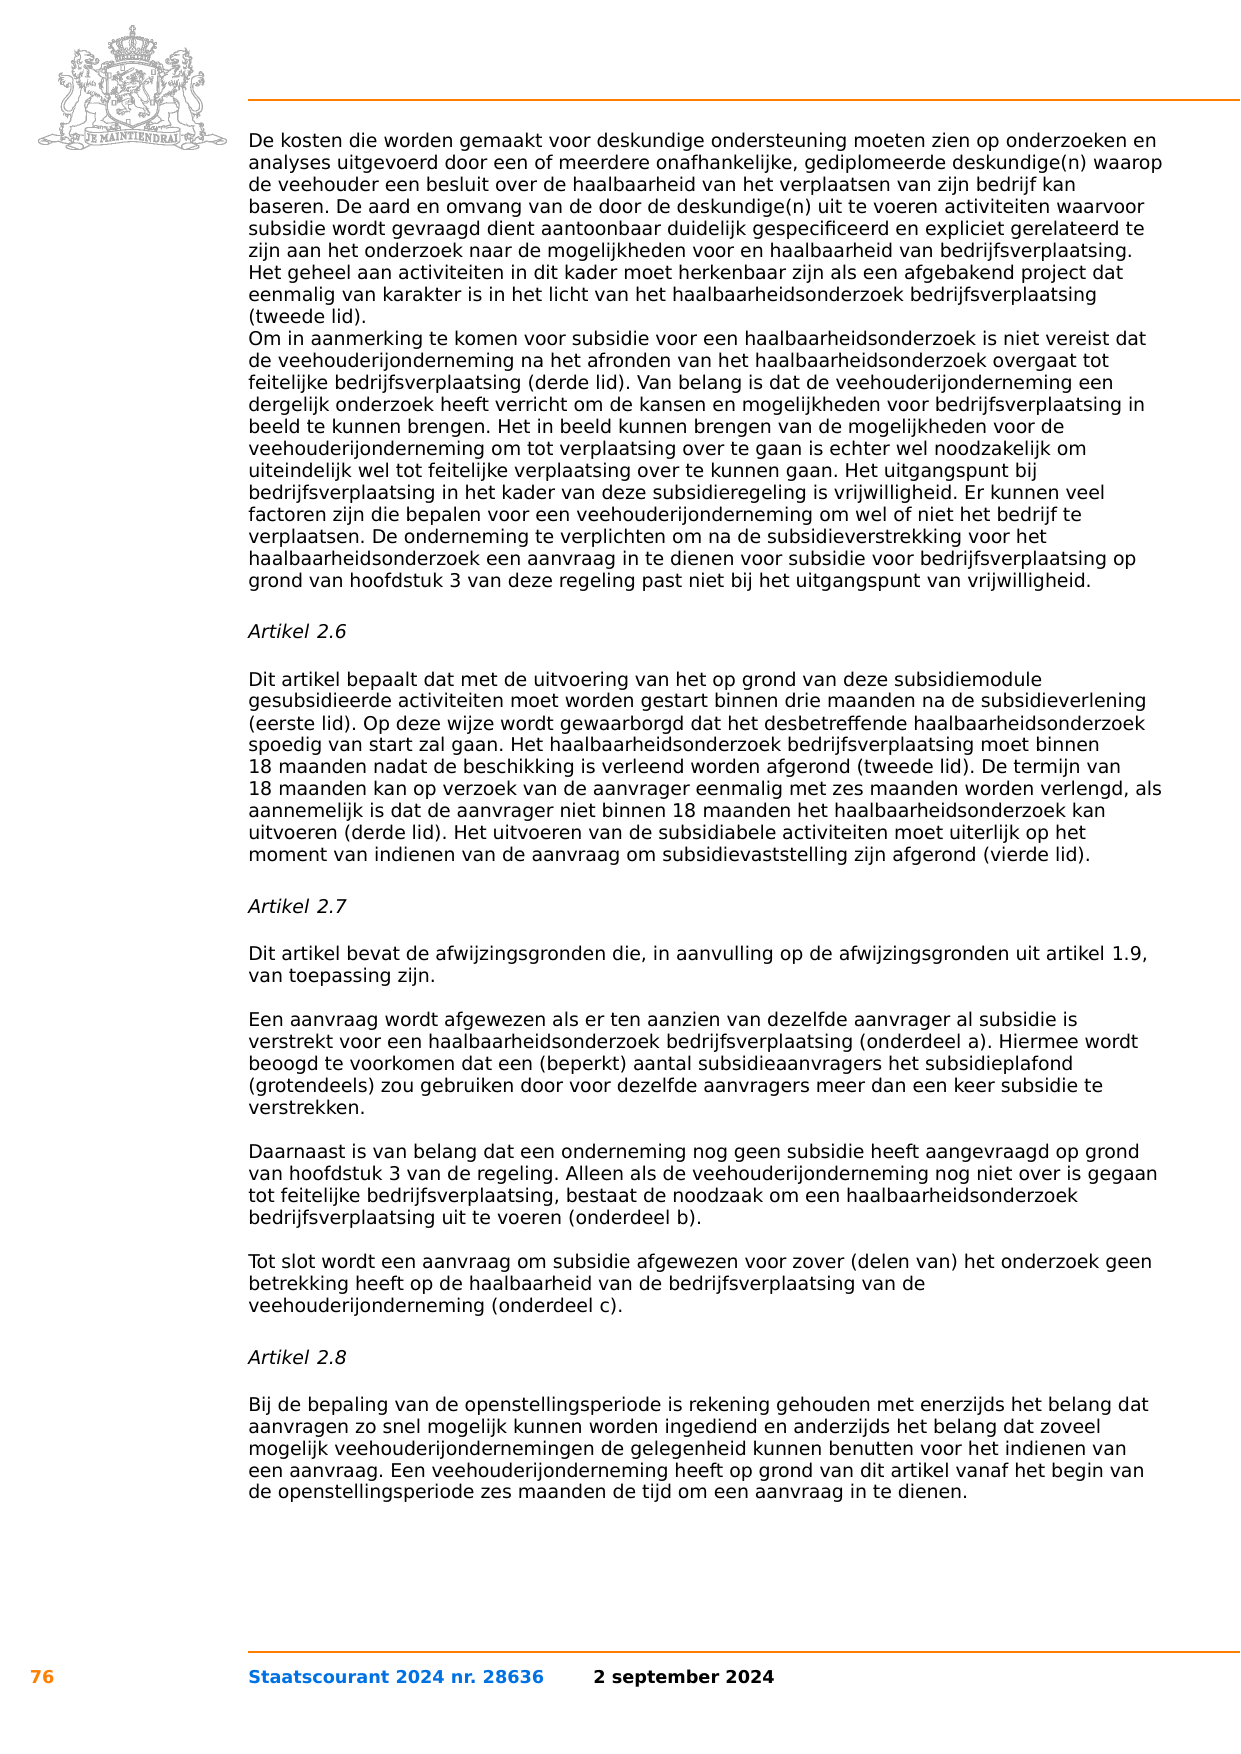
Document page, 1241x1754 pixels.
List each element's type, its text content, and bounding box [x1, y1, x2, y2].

text Daarnaast is van belang dat een onderneming nog geen subsidie heeft aangevraagd op grond van hoofdstuk 3 van de regeling. Alleen als de veehouderijonderneming nog niet over is gegaan tot feitelijke bedrijfsverplaatsing, bestaat de noodzaak om een haalbaarheidsonderzoek bedrijfsverplaatsing uit te voeren (onderdeel b). [248, 1141, 1163, 1229]
text De kosten die worden gemaakt voor deskundige ondersteuning moeten zien op onderzoeken en analyses uitgevoerd door een of meerdere onafhankelijke, gediplomeerde deskundige(n) waarop de veehouder een besluit over de haalbaarheid van het verplaatsen van zijn bedrijf kan baseren. De aard en omvang van de door de deskundige(n) uit te voeren activiteiten waarvoor subsidie wordt gevraagd dient aantoonbaar duidelijk gespecificeerd en expliciet gerelateerd te zijn aan het onderzoek naar de mogelijkheden voor en haalbaarheid van bedrijfsverplaatsing. Het geheel aan activiteiten in dit kader moet herkenbaar zijn als een afgebakend project dat eenmalig van karakter is in het licht van het haalbaarheidsonderzoek bedrijfsverplaatsing (tweede lid). [248, 130, 1163, 328]
text Een aanvraag wordt afgewezen als er ten aanzien van dezelfde aanvrager al subsidie is verstrekt voor een haalbaarheidsonderzoek bedrijfsverplaatsing (onderdeel a). Hiermee wordt beoogd te voorkomen dat een (beperkt) aantal subsidieaanvragers het subsidieplafond (grotendeels) zou gebruiken door voor dezelfde aanvragers meer dan een keer subsidie te verstrekken. [248, 1009, 1163, 1119]
text Om in aanmerking te komen voor subsidie voor een haalbaarheidsonderzoek is niet vereist dat de veehouderijonderneming na het afronden van het haalbaarheidsonderzoek overgaat tot feitelijke bedrijfsverplaatsing (derde lid). Van belang is dat de veehouderijonderneming een dergelijk onderzoek heeft verricht om de kansen en mogelijkheden voor bedrijfsverplaatsing in beeld te kunnen brengen. Het in beeld kunnen brengen van de mogelijkheden voor de veehouderijonderneming om tot verplaatsing over te gaan is echter wel noodzakelijk om uiteindelijk wel tot feitelijke verplaatsing over te kunnen gaan. Het uitgangspunt bij bedrijfsverplaatsing in het kader van deze subsidieregeling is vrijwilligheid. Er kunnen veel factoren zijn die bepalen voor een veehouderijonderneming om wel of niet het bedrijf te verplaatsen. De onderneming te verplichten om na de subsidieverstrekking voor het haalbaarheidsonderzoek een aanvraag in te dienen voor subsidie voor bedrijfsverplaatsing op grond van hoofdstuk 3 van deze regeling past niet bij het uitgangspunt van vrijwilligheid. [248, 328, 1163, 591]
subtitle Artikel 2.8 [248, 1347, 1163, 1368]
subtitle Artikel 2.6 [248, 621, 1163, 643]
text Bij de bepaling van de openstellingsperiode is rekening gehouden met enerzijds het belang dat aanvragen zo snel mogelijk kunnen worden ingediend en anderzijds het belang dat zoveel mogelijk veehouderijondernemingen de gelegenheid kunnen benutten voor het indienen van een aanvraag. Een veehouderijonderneming heeft op grond van dit artikel vanaf het begin van de openstellingsperiode zes maanden de tijd om een aanvraag in te dienen. [248, 1393, 1163, 1503]
text Dit artikel bevat de afwijzingsgronden die, in aanvulling op de afwijzingsgronden uit artikel 1.9, van toepassing zijn. [248, 943, 1163, 987]
text Tot slot wordt een aanvraag om subsidie afgewezen voor zover (delen van) het onderzoek geen betrekking heeft op de haalbaarheid van de bedrijfsverplaatsing van de veehouderijonderneming (onderdeel c). [248, 1251, 1163, 1317]
subtitle Artikel 2.7 [248, 896, 1163, 918]
picture [38, 25, 227, 150]
text Dit artikel bepaalt dat met de uitvoering van het op grond van deze subsidiemodule gesubsidieerde activiteiten moet worden gestart binnen drie maanden na de subsidieverlening (eerste lid). Op deze wijze wordt gewaarborgd dat het desbetreffende haalbaarheidsonderzoek spoedig van start zal gaan. Het haalbaarheidsonderzoek bedrijfsverplaatsing moet binnen 18 maanden nadat de beschikking is verleend worden afgerond (tweede lid). De termijn van 18 maanden kan op verzoek van de aanvrager eenmalig met zes maanden worden verlengd, als aannemelijk is dat de aanvrager niet binnen 18 maanden het haalbaarheidsonderzoek kan uitvoeren (derde lid). Het uitvoeren van de subsidiabele activiteiten moet uiterlijk op het moment van indienen van de aanvraag om subsidievaststelling zijn afgerond (vierde lid). [248, 668, 1163, 866]
